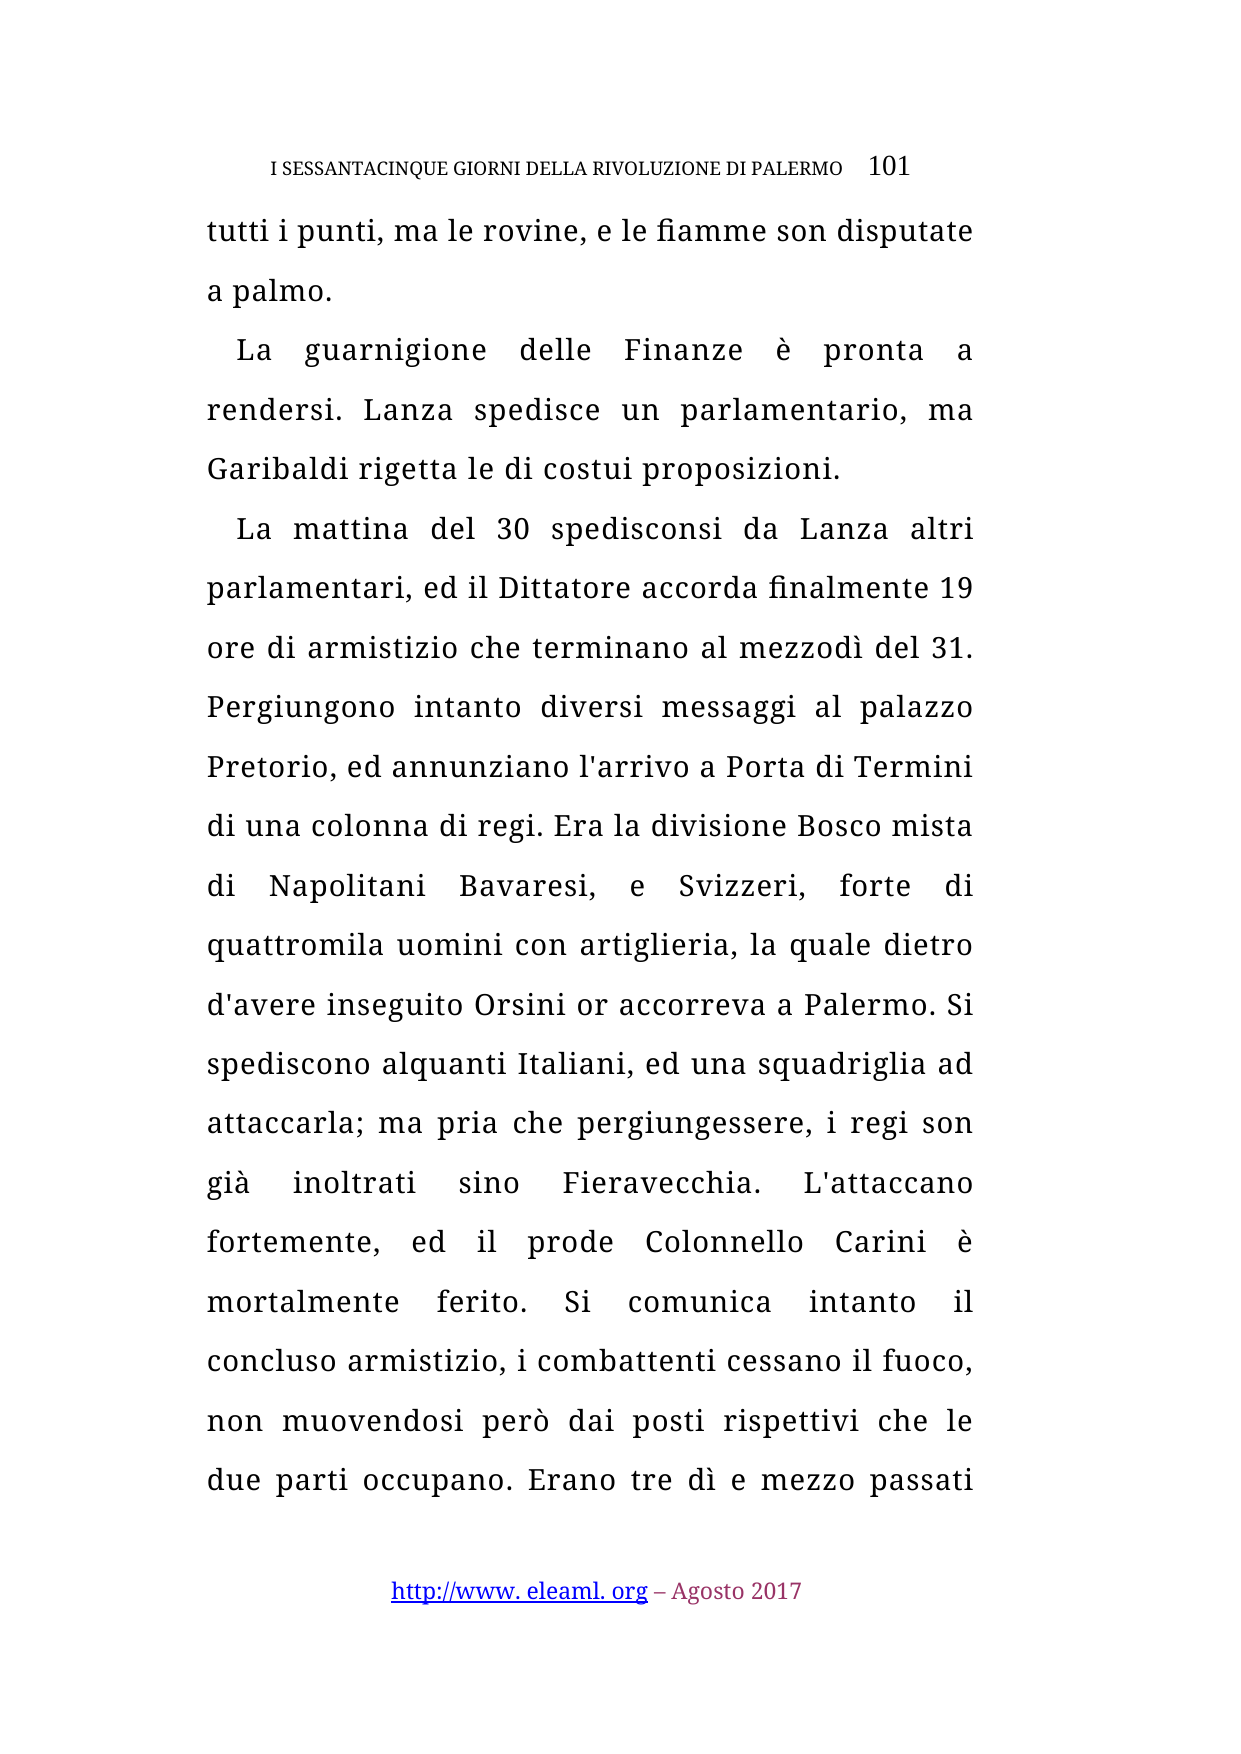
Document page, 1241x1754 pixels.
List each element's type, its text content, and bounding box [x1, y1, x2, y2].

text La mattina del 30 spedisconsi da Lanza altri parlamentari, ed il Dittatore accorda finalmente 19 ore di armistizio che terminano al mezzodì del 31. Pergiungono intanto diversi messaggi al palazzo Pretorio, ed annunziano l'arrivo a Porta di Termini di una colonna di regi. Era la divisione Bosco mista di Napolitani Bavaresi, e Svizzeri, forte di quattromila uomini con artiglieria, la quale dietro d'avere inseguito Orsini or accorreva a Palermo. Si spediscono alquanti Italiani, ed una squadriglia ad attaccarla; ma pria che pergiungessere, i regi son già inoltrati sino Fieravecchia. L'attaccano fortemente, ed il prode Colonnello Carini è mortalmente ferito. Si comunica intanto il concluso armistizio, i combattenti cessano il fuoco, non muovendosi però dai posti rispettivi che le due parti occupano. Erano tre dì e mezzo passati [207, 508, 974, 1499]
text tutti i punti, ma le rovine, e le fiamme son disputate a palmo. [207, 211, 974, 310]
text La guarnigione delle Finanze è pronta a rendersi. Lanza spedisce un parlamentario, ma Garibaldi rigetta le di costui proposizioni. [207, 329, 974, 488]
